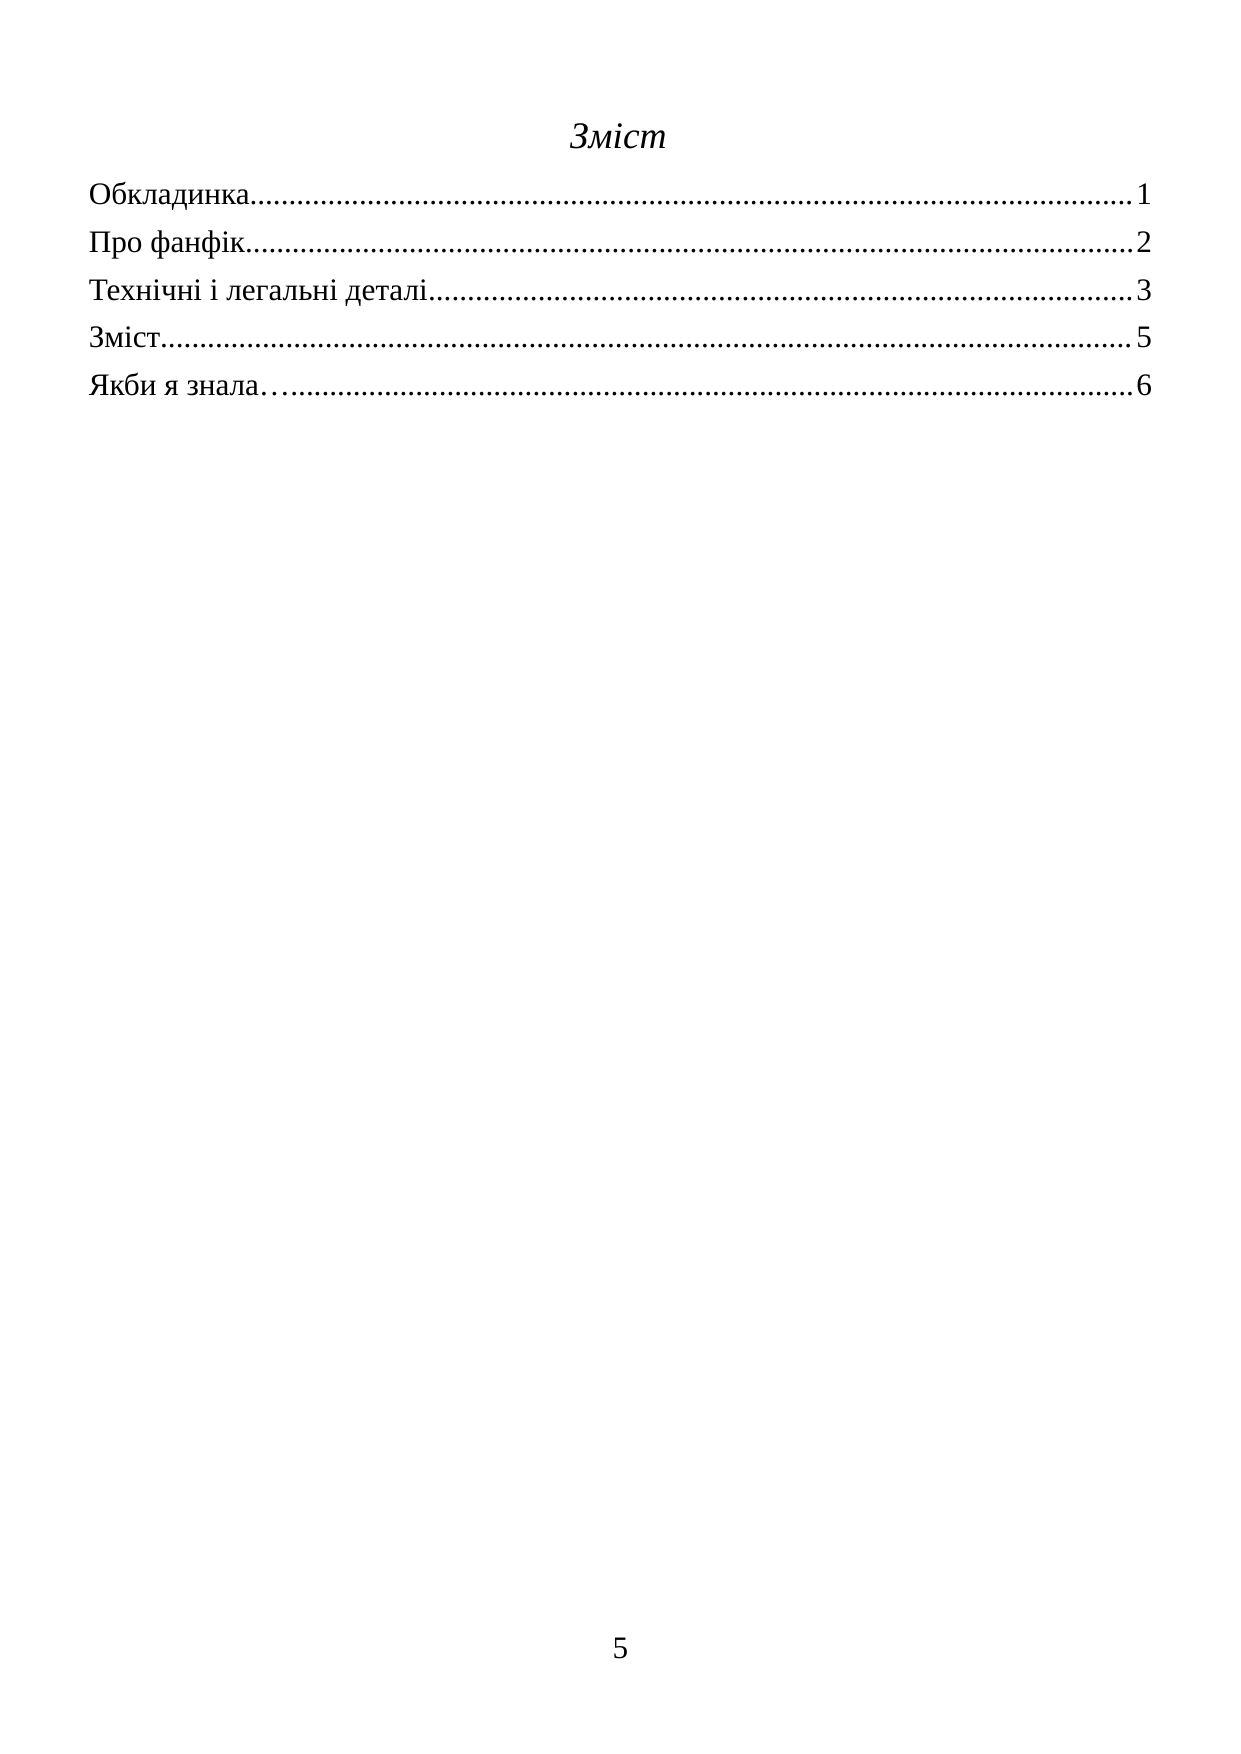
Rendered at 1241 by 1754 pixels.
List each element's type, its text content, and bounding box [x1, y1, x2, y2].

text Про фанфік 2 [88, 223, 1152, 259]
subtitle Зміст [88, 113, 1152, 157]
text Обкладинка 1 [88, 175, 1152, 211]
text Технічні і легальні деталі 3 [88, 271, 1152, 307]
text Зміст 5 [88, 318, 1152, 354]
text Якби я знала… 6 [88, 366, 1152, 402]
